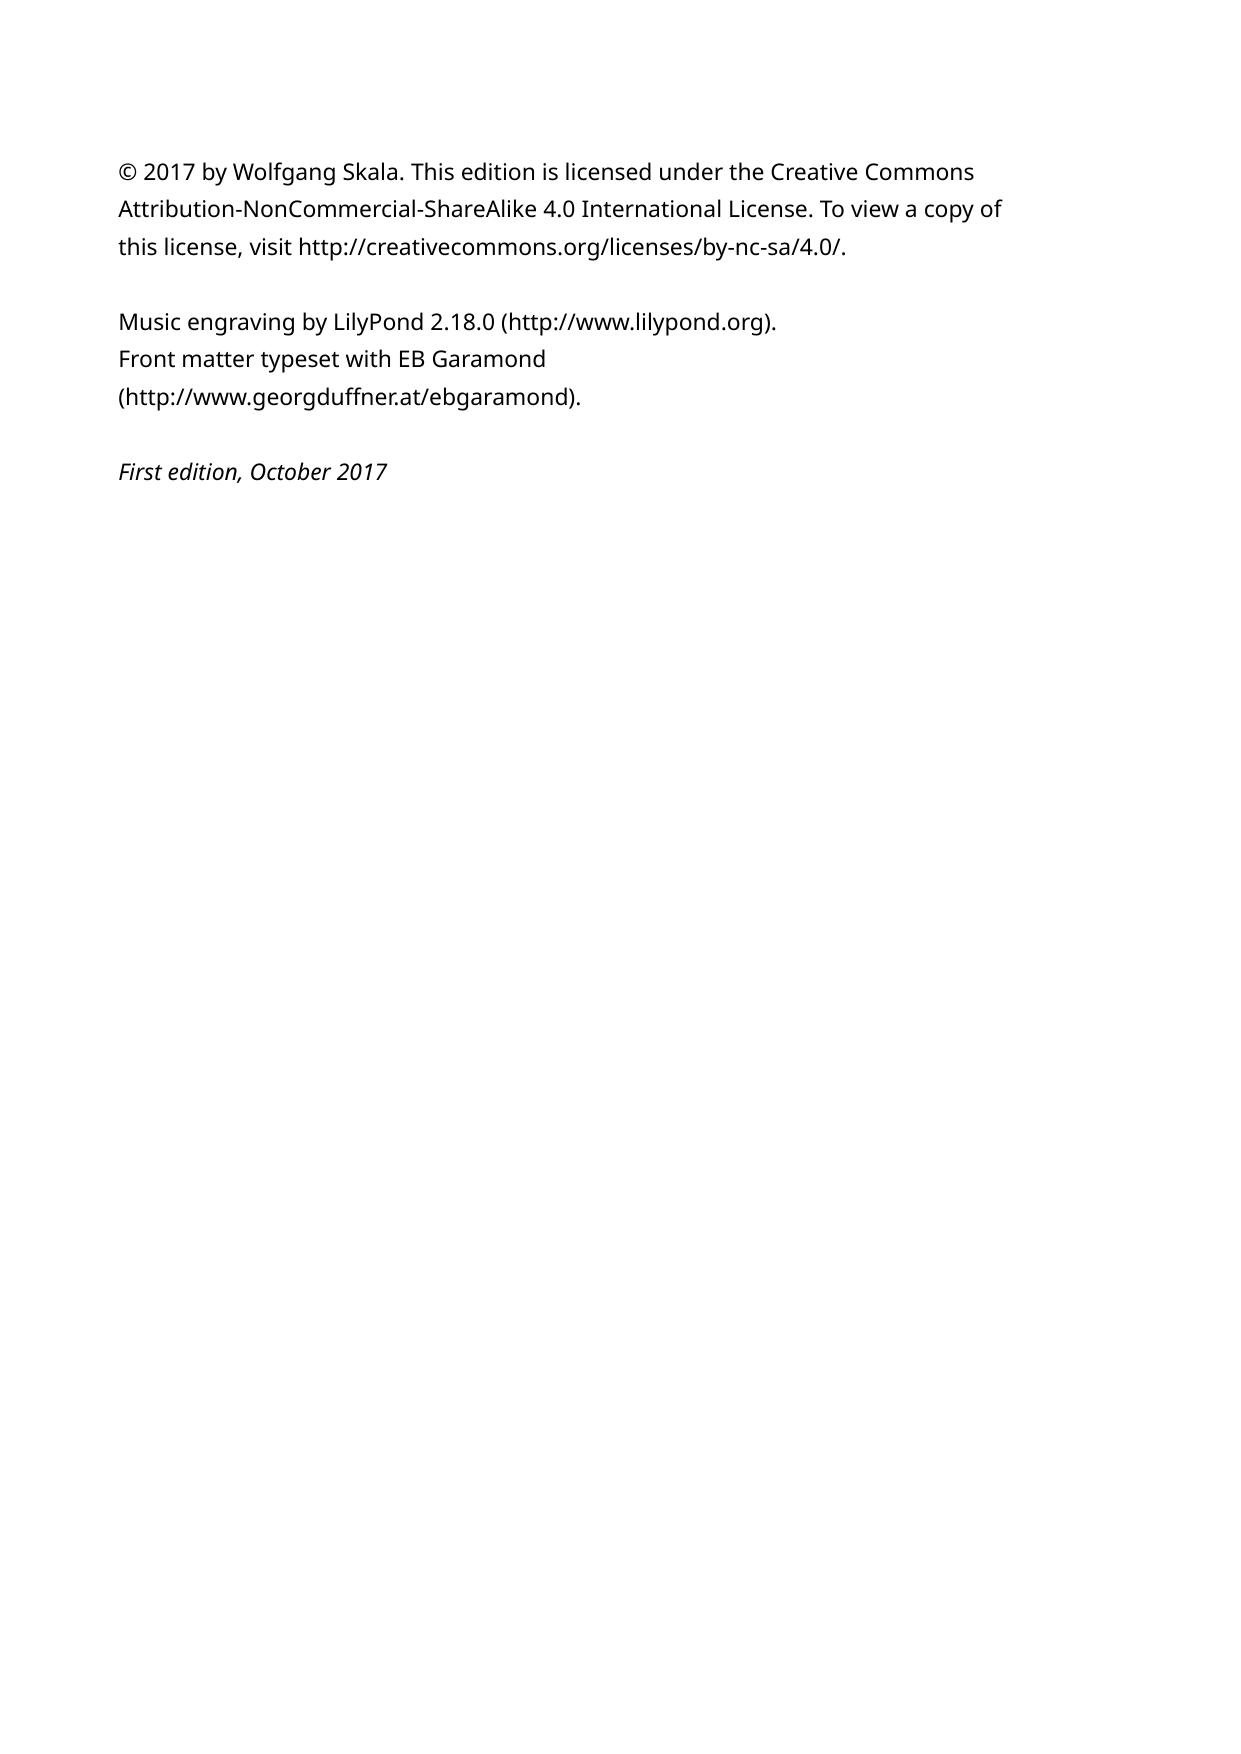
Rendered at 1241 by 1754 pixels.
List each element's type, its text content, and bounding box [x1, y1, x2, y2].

text © 2017 by Wolfgang Skala. This edition is licensed under the Creative Commons Attribution-NonCommercial-ShareAlike 4.0 International License. To view a copy of this license, visit http://creativecommons.org/licenses/by-nc-sa/4.0/. [118, 156, 1004, 262]
text Music engraving by LilyPond 2.18.0 (http://www.lilypond.org). Front matter typeset with EB Garamond (http://www.georgduffner.at/ebgaramond). [118, 306, 1004, 412]
text First edition, October 2017 [118, 456, 1004, 487]
